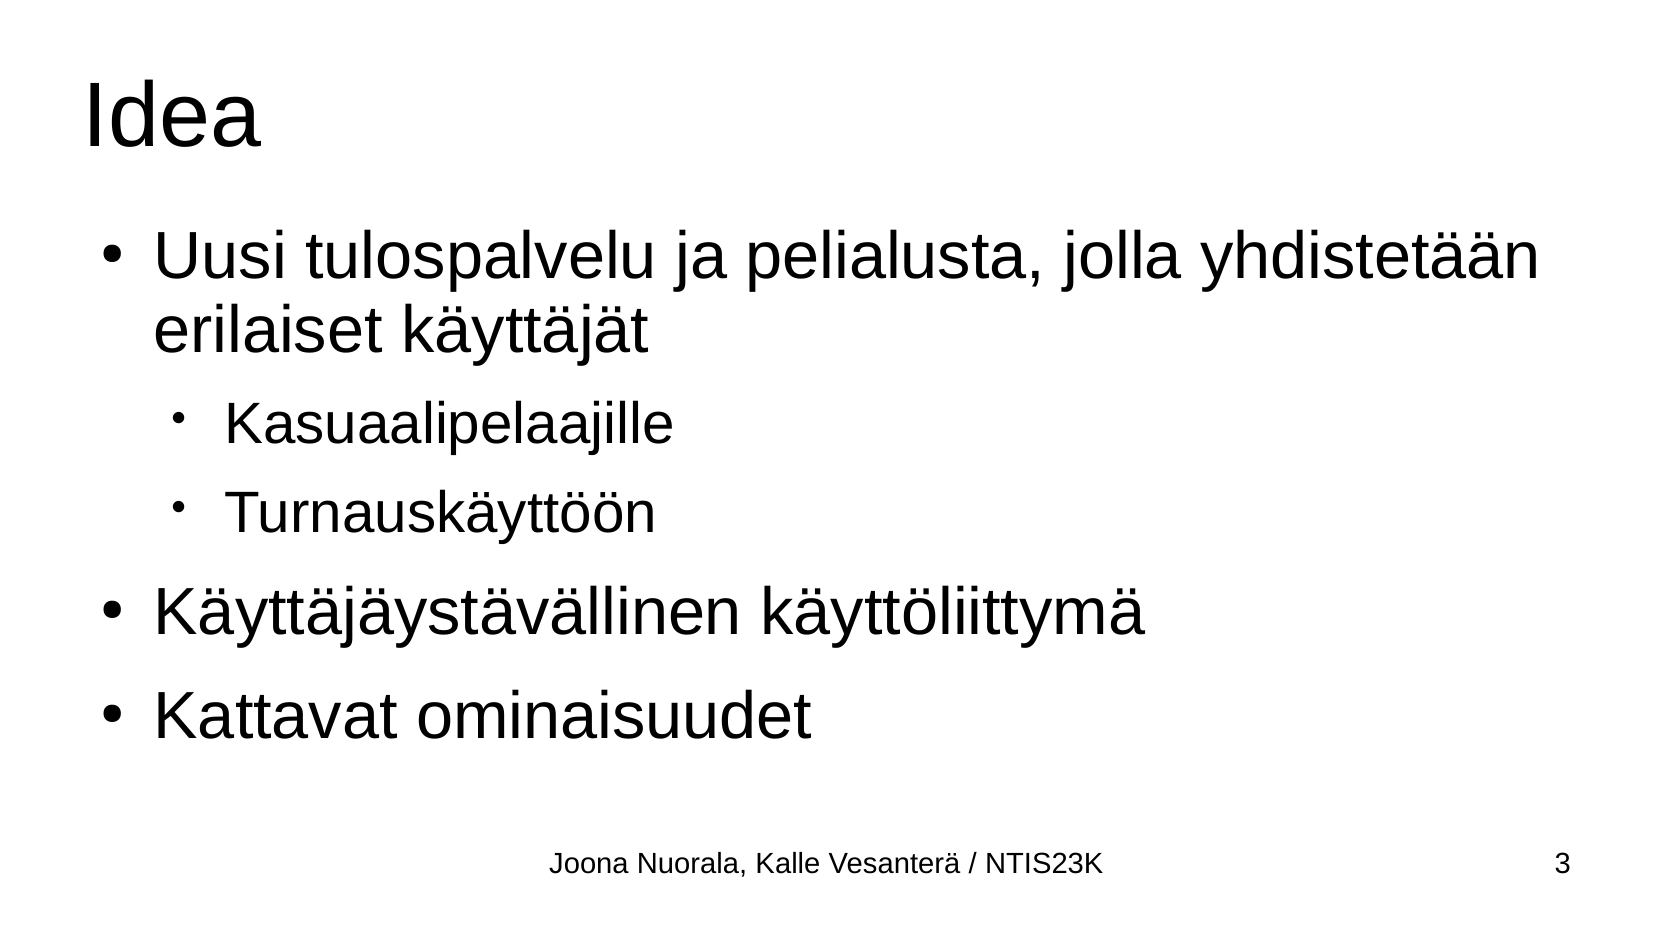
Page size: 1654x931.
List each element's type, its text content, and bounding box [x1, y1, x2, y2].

list Uusi tulospalvelu ja pelialusta, jolla yhdistetään erilaiset käyttäjät Kasuaalipelaajille Turnauskäyttöön Käyttäjäystävällinen käyttöliittymä Kattavat ominaisuudet [82, 217, 1571, 758]
title Idea [82, 37, 1571, 193]
